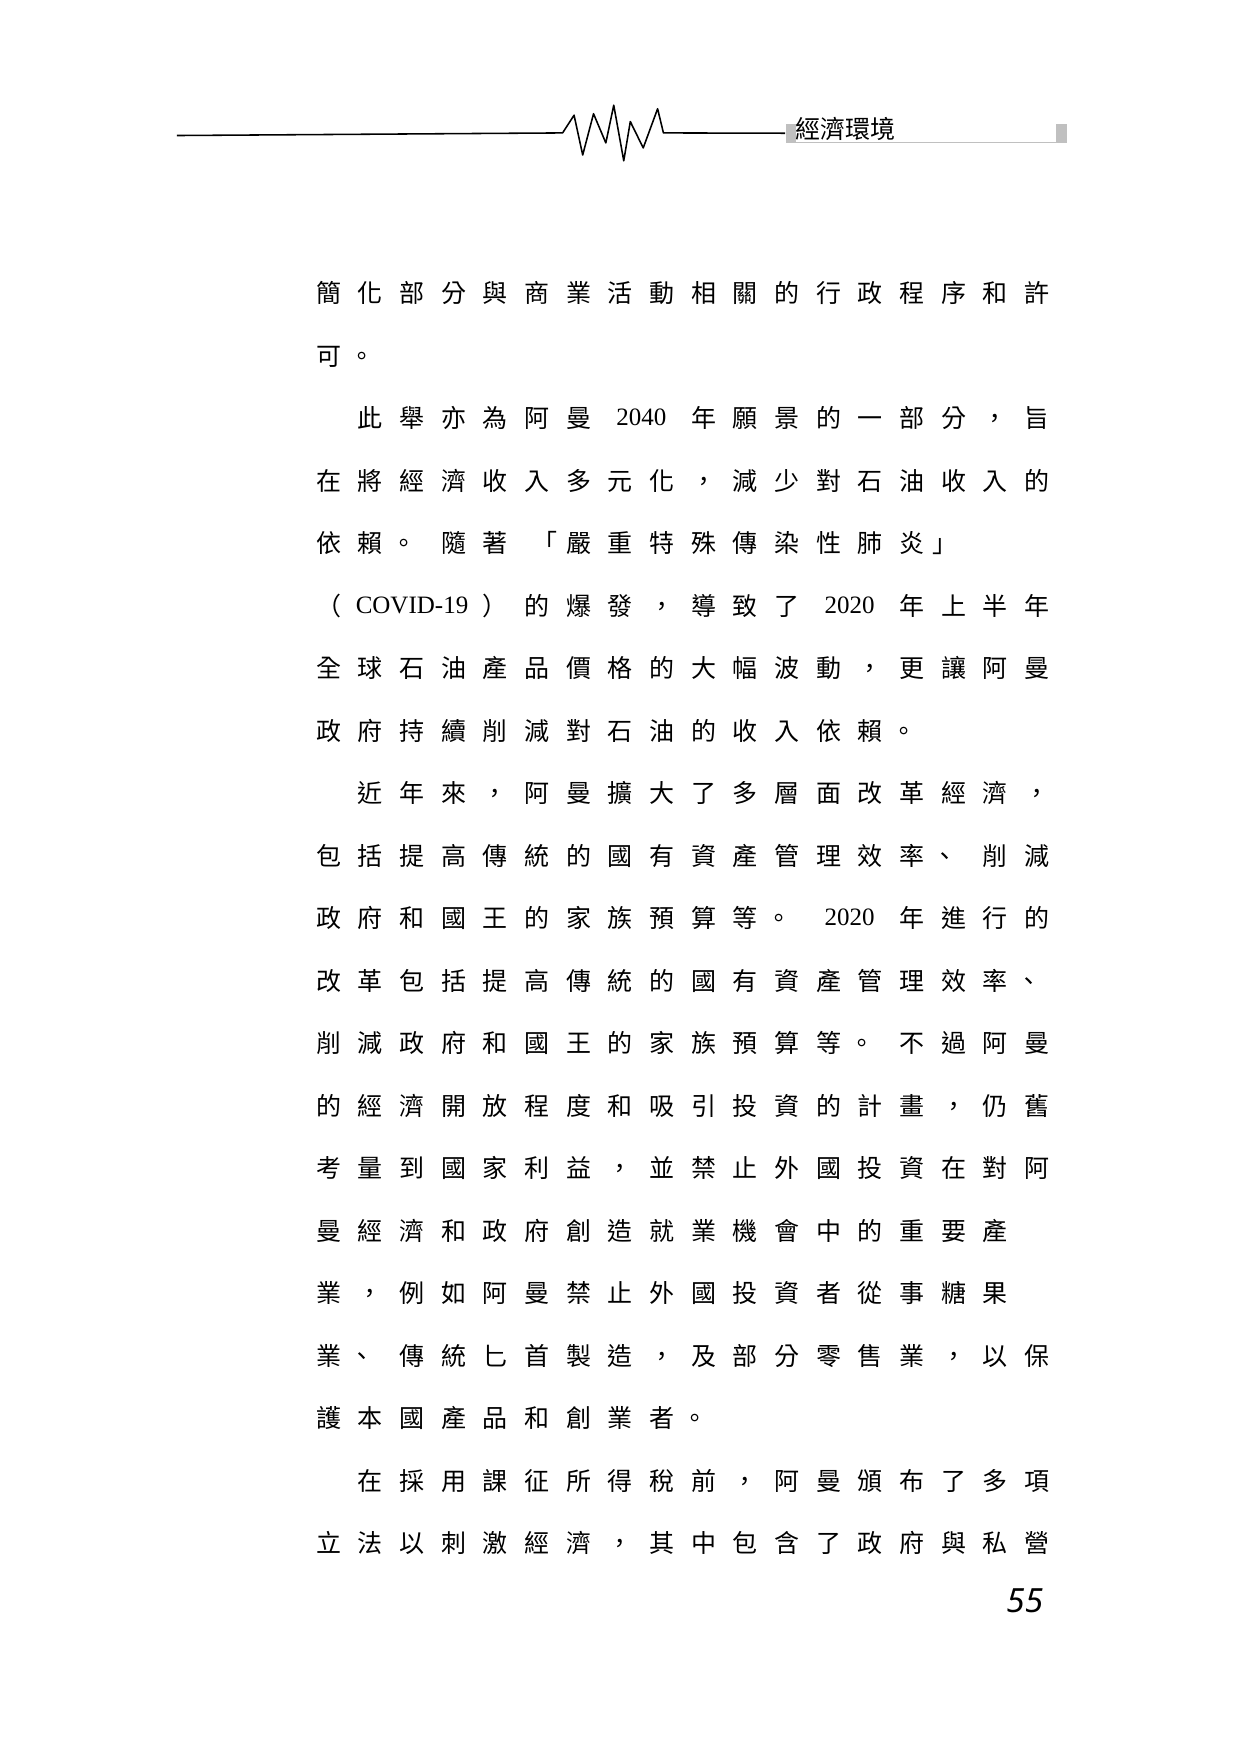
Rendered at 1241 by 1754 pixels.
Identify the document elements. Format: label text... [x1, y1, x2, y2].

text 在採用課征所得稅前，阿曼頒布了多項立法以刺激經濟，其中包含了政府與私營 [281, 1438, 1058, 1563]
text 近年來，阿曼擴大了多層面改革經濟，包括提高傳統的國有資產管理效率、削減政府和國王的家族預算等。2020年進行的改革包括提高傳統的國有資產管理效率、削減政府和國王的家族預算等。不過阿曼的經濟開放程度和吸引投資的計畫，仍舊考量到國家利益，並禁止外國投資在對阿曼經濟和政府創造就業機會中的重要產業，例如阿曼禁止外國投資者從事糖果業、傳統匕首製造，及部分零售業，以保護本國產品和創業者。 [281, 750, 1058, 1438]
text 簡化部分與商業活動相關的行政程序和許可。 [281, 250, 1058, 375]
text 此舉亦為阿曼2040年願景的一部分，旨在將經濟收入多元化，減少對石油收入的依賴。隨著「嚴重特殊傳染性肺炎」（COVID-19）的爆發，導致了2020年上半年全球石油產品價格的大幅波動，更讓阿曼政府持續削減對石油的收入依賴。 [281, 375, 1058, 750]
